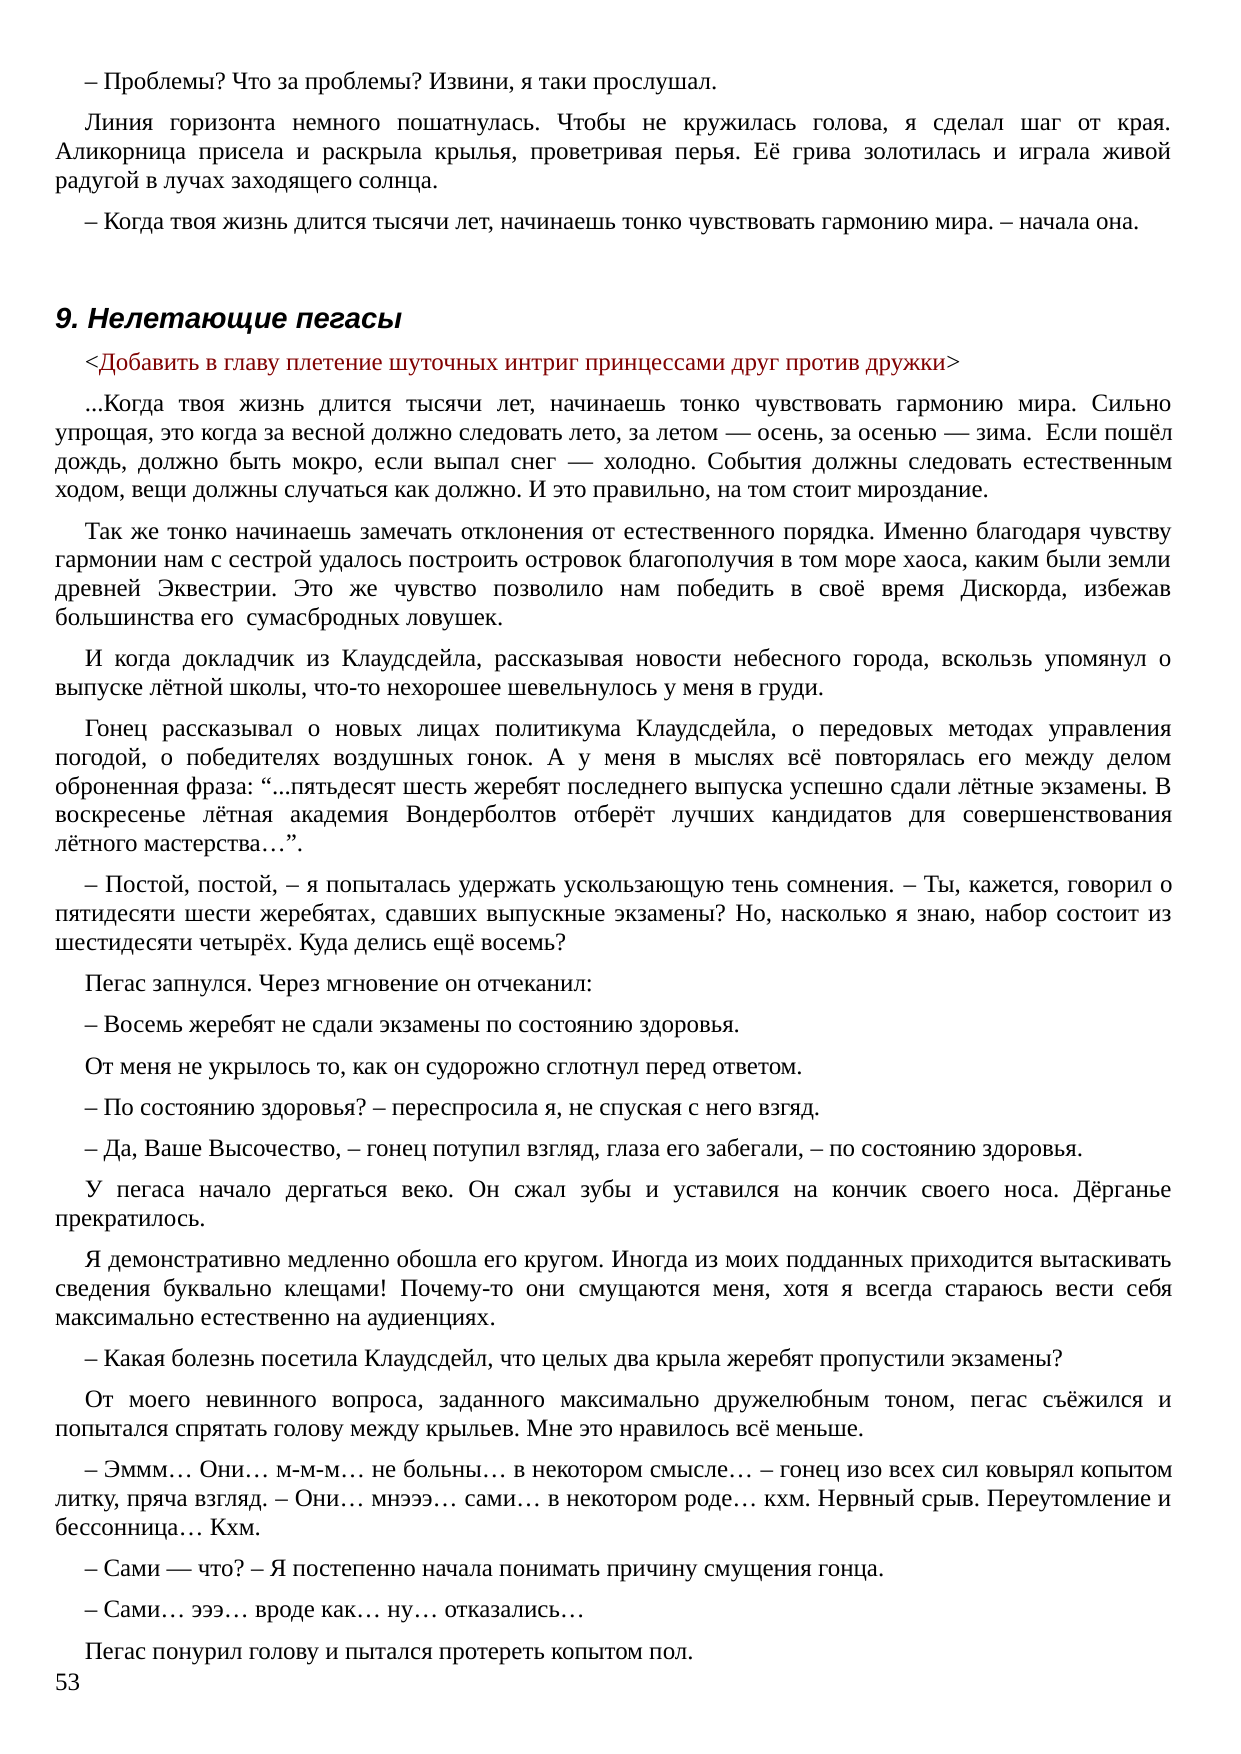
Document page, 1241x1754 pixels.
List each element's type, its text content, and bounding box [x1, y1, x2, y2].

text – Какая болезнь посетила Клаудсдейл, что целых два крыла жеребят пропустили экзамены? [55, 1343, 1173, 1372]
text Линия горизонта немного пошатнулась. Чтобы не кружилась голова, я сделал шаг от края. Аликорница присела и раскрыла крылья, проветривая перья. Её грива золотилась и играла живой радугой в лучах заходящего солнца. [55, 107, 1173, 193]
text Гонец рассказывал о новых лицах политикума Клаудсдейла, о передовых методах управления погодой, о победителях воздушных гонок. А у меня в мыслях всё повторялась его между делом оброненная фраза: “...пятьдесят шесть жеребят последнего выпуска успешно сдали лётные экзамены. В воскресенье лётная академия Вондерболтов отберёт лучших кандидатов для совершенствования лётного мастерства…”. [55, 713, 1173, 857]
text И когда докладчик из Клаудсдейла, рассказывая новости небесного города, вскользь упомянул о выпуске лётной школы, что-то нехорошее шевельнулось у меня в груди. [55, 643, 1173, 701]
text <Добавить в главу плетение шуточных интриг принцессами друг против дружки> [55, 347, 1173, 376]
text – Когда твоя жизнь длится тысячи лет, начинаешь тонко чувствовать гармонию мира. – начала она. [55, 206, 1173, 235]
text От меня не укрылось то, как он судорожно сглотнул перед ответом. [55, 1051, 1173, 1079]
subtitle 9. Нелетающие пегасы [55, 301, 1173, 334]
text – По состоянию здоровья? – переспросила я, не спуская с него взгяд. [55, 1092, 1173, 1121]
text Пегас понурил голову и пытался протереть копытом пол. [55, 1636, 1173, 1664]
text – Да, Ваше Высочество, – гонец потупил взгляд, глаза его забегали, – по состоянию здоровья. [55, 1133, 1173, 1162]
text – Сами… эээ… вроде как… ну… отказались… [55, 1594, 1173, 1623]
text – Сами — что? – Я постепенно начала понимать причину смущения гонца. [55, 1553, 1173, 1582]
text Так же тонко начинаешь замечать отклонения от естественного порядка. Именно благодаря чувству гармонии нам с сестрой удалось построить островок благополучия в том море хаоса, каким были земли древней Эквестрии. Это же чувство позволило нам победить в своё время Дискорда, избежав большинства его сумасбродных ловушек. [55, 516, 1173, 631]
text Пегас запнулся. Через мгновение он отчеканил: [55, 968, 1173, 997]
text – Эммм… Они… м-м-м… не больны… в некотором смысле… – гонец изо всех сил ковырял копытом литку, пряча взгляд. – Они… мнэээ… сами… в некотором роде… кхм. Нервный срыв. Переутомление и бессонница… Кхм. [55, 1454, 1173, 1541]
text Я демонстративно медленно обошла его кругом. Иногда из моих подданных приходится вытаскивать сведения буквально клещами! Почему-то они смущаются меня, хотя я всегда стараюсь вести себя максимально естественно на аудиенциях. [55, 1244, 1173, 1331]
text ...Когда твоя жизнь длится тысячи лет, начинаешь тонко чувствовать гармонию мира. Сильно упрощая, это когда за весной должно следовать лето, за летом — осень, за осенью — зима. Если пошёл дождь, должно быть мокро, если выпал снег — холодно. События должны следовать естественным ходом, вещи должны случаться как должно. И это правильно, на том стоит мироздание. [55, 388, 1173, 503]
text – Постой, постой, – я попыталась удержать ускользающую тень сомнения. – Ты, кажется, говорил о пятидесяти шести жеребятах, сдавших выпускные экзамены? Но, насколько я знаю, набор состоит из шестидесяти четырёх. Куда делись ещё восемь? [55, 869, 1173, 956]
text У пегаса начало дергаться веко. Он сжал зубы и уставился на кончик своего носа. Дёрганье прекратилось. [55, 1174, 1173, 1232]
text От моего невинного вопроса, заданного максимально дружелюбным тоном, пегас съёжился и попытался спрятать голову между крыльев. Мне это нравилось всё меньше. [55, 1384, 1173, 1442]
text – Восемь жеребят не сдали экзамены по состоянию здоровья. [55, 1009, 1173, 1038]
text – Проблемы? Что за проблемы? Извини, я таки прослушал. [55, 66, 1173, 95]
